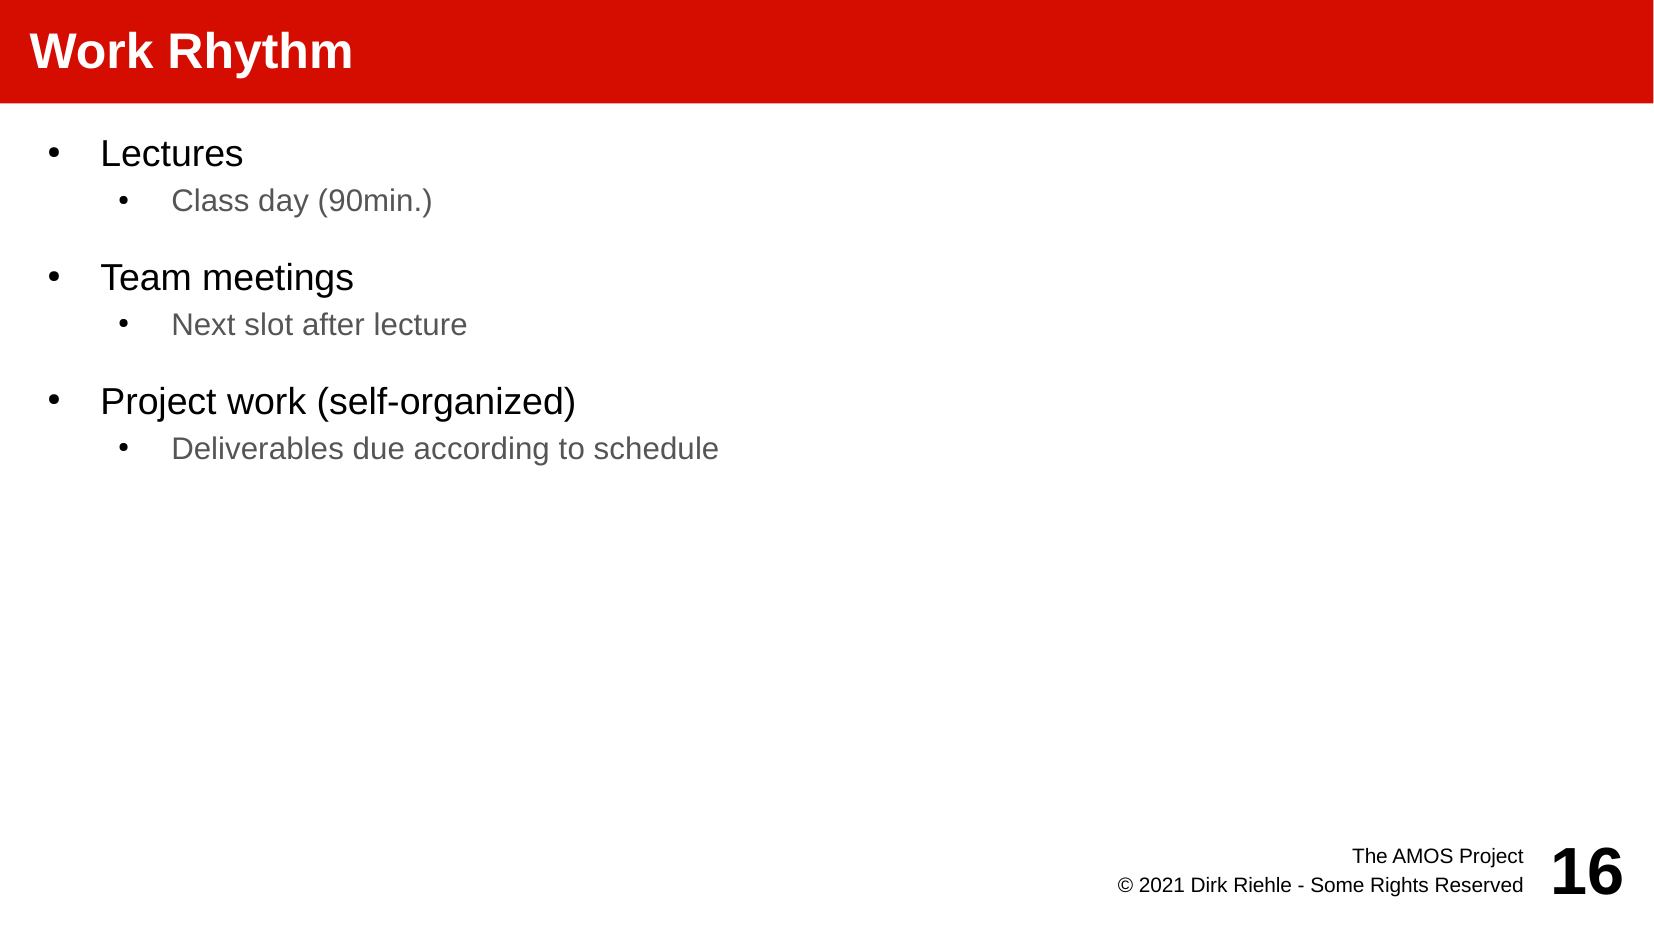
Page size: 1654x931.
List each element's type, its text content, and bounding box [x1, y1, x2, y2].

list Lectures Class day (90min.) Team meetings Next slot after lecture Project work (self-organized) Deliverables due according to schedule [29, 132, 1625, 813]
title Work Rhythm [0, 0, 1654, 104]
